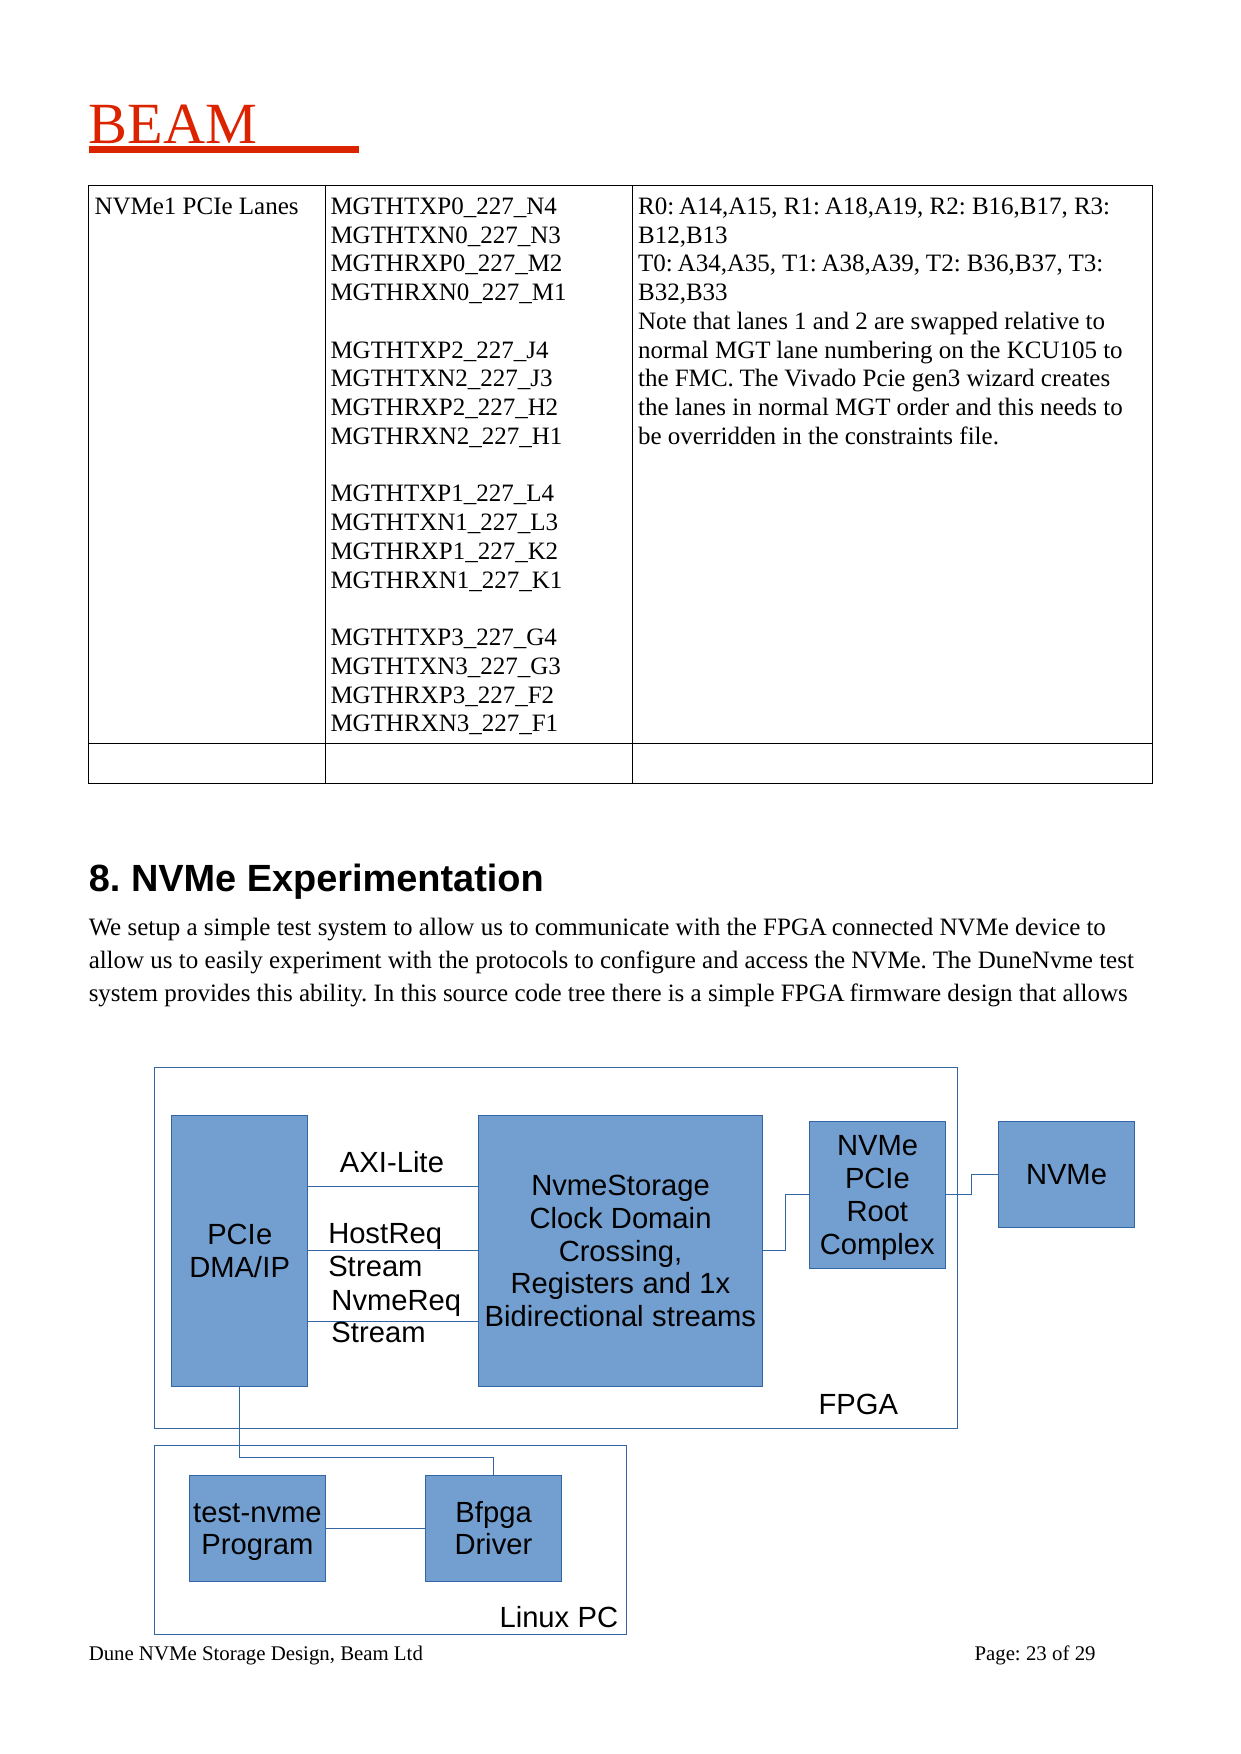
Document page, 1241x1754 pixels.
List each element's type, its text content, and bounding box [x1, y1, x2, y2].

table_cell MGTHTXP0_227_N4 MGTHTXN0_227_N3 MGTHRXP0_227_M2 MGTHRXN0_227_M1 MGTHTXP2_227_J4 MGTHTXN2_227_J3 MGTHRXP2_227_H2 MGTHRXN2_227_H1 MGTHTXP1_227_L4 MGTHTXN1_227_L3 MGTHRXP1_227_K2 MGTHRXN1_227_K1 MGTHTXP3_227_G4 MGTHTXN3_227_G3 MGTHRXP3_227_F2 MGTHRXN3_227_F1 [326, 186, 632, 743]
table_cell [89, 744, 325, 783]
subtitle NVMe Experimentation [88, 856, 1152, 899]
table_cell [633, 744, 1152, 783]
table_cell [326, 744, 632, 783]
table_cell NVMe1 PCIe Lanes [89, 186, 325, 743]
text We setup a simple test system to allow us to communicate with the FPGA connected NVMe device to allow us to easily experiment with the protocols to configure and access the NVMe. The DuneNvme test system provides this ability. In this source code tree there is a simple FPGA firmware design that allows [88, 912, 1152, 1007]
table_cell R0: A14,A15, R1: A18,A19, R2: B16,B17, R3: B12,B13 T0: A34,A35, T1: A38,A39, T2: B36,B37, T3: B32,B33 Note that lanes 1 and 2 are swapped relative to normal MGT lane numbering on the KCU105 to the FMC. The Vivado Pcie gen3 wizard creates the lanes in normal MGT order and this needs to be overridden in the constraints file. [633, 186, 1152, 743]
